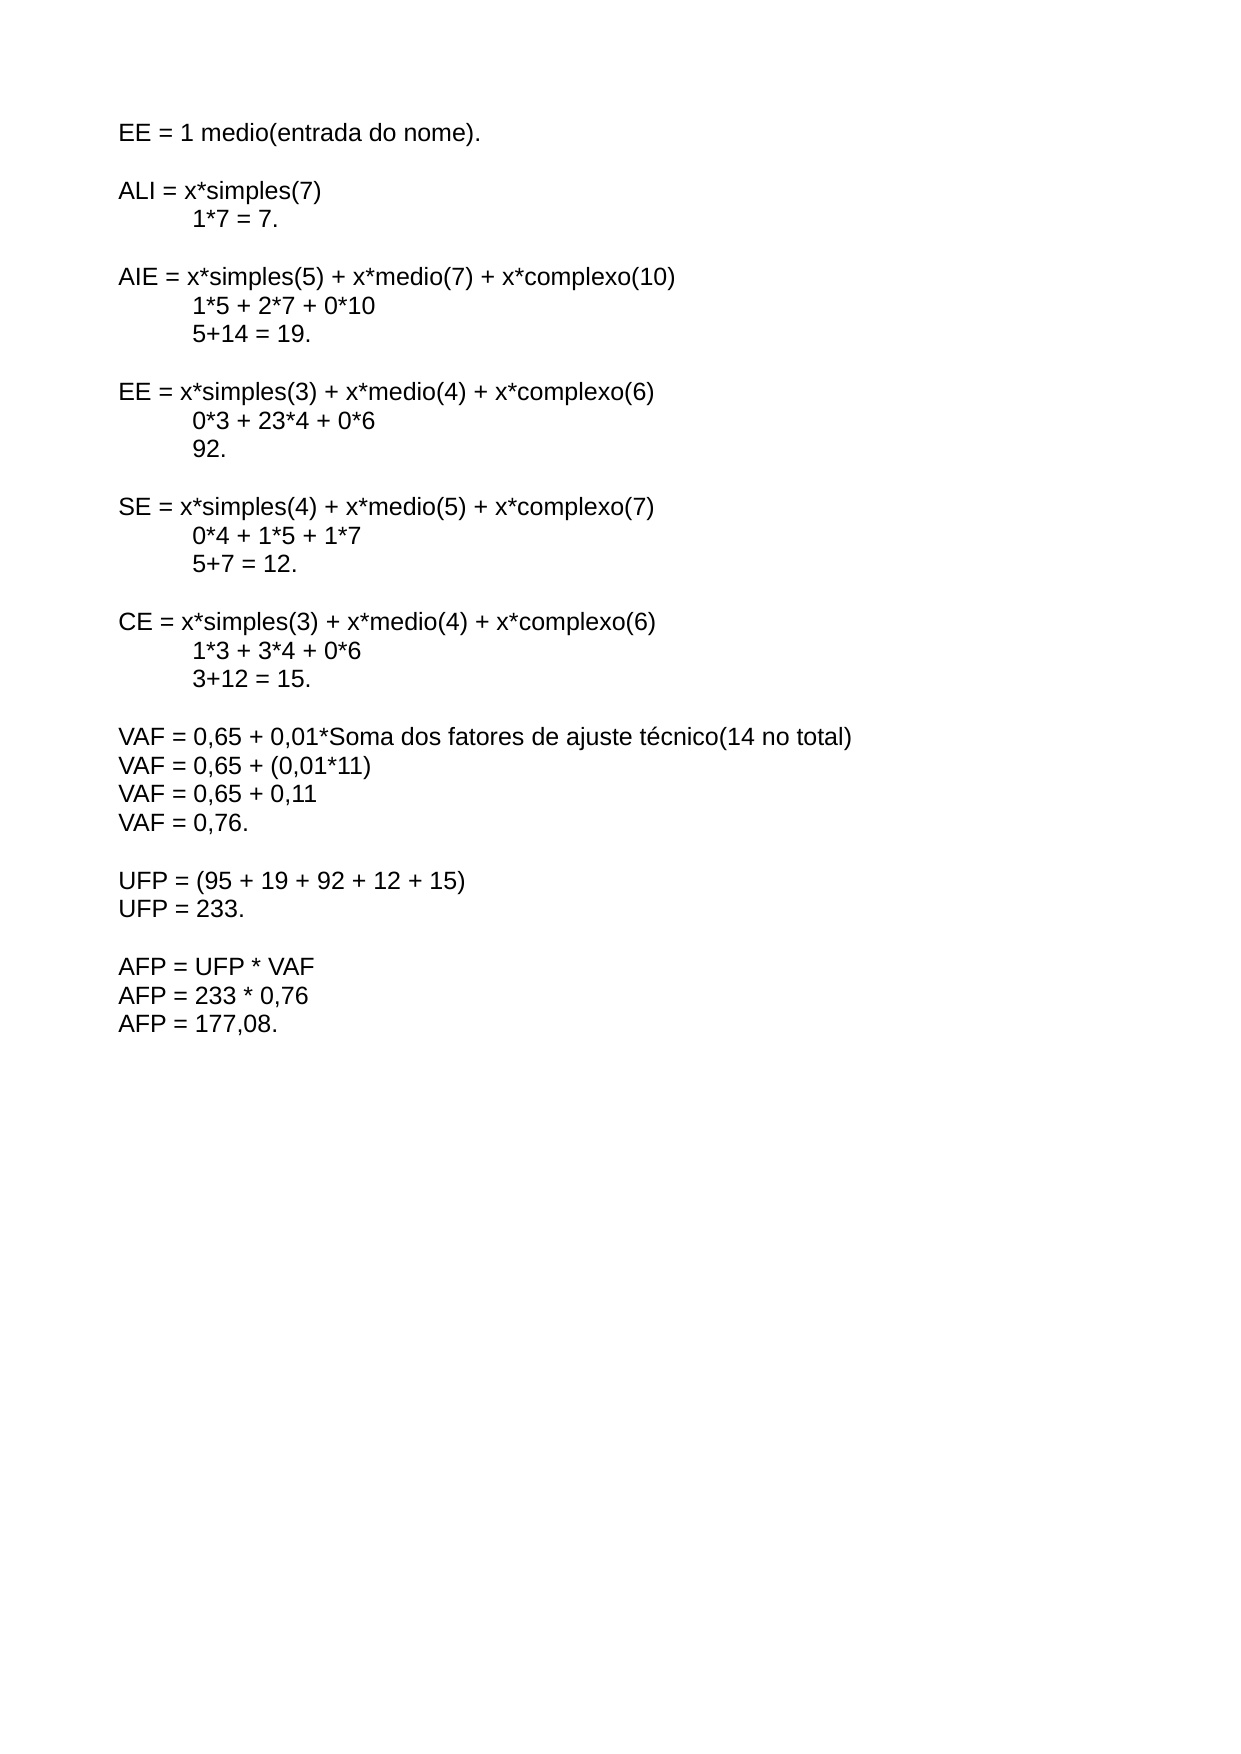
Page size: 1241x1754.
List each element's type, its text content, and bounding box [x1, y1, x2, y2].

text VAF = 0,76. [118, 808, 1122, 837]
text 3+12 = 15. [118, 664, 1122, 693]
text EE = 1 medio(entrada do nome). [118, 118, 1122, 147]
text UFP = (95 + 19 + 92 + 12 + 15) [118, 866, 1122, 894]
text VAF = 0,65 + 0,01*Soma dos fatores de ajuste técnico(14 no total) [118, 722, 1122, 751]
text ALI = x*simples(7) [118, 176, 1122, 204]
text 0*4 + 1*5 + 1*7 [118, 521, 1122, 549]
text UFP = 233. [118, 894, 1122, 923]
text SE = x*simples(4) + x*medio(5) + x*complexo(7) [118, 492, 1122, 521]
text 92. [118, 434, 1122, 463]
text VAF = 0,65 + 0,11 [118, 779, 1122, 808]
text AFP = UFP * VAF [118, 952, 1122, 981]
text CE = x*simples(3) + x*medio(4) + x*complexo(6) [118, 607, 1122, 636]
text AFP = 177,08. [118, 1009, 1122, 1038]
text 1*7 = 7. [118, 204, 1122, 233]
text 5+7 = 12. [118, 549, 1122, 578]
text VAF = 0,65 + (0,01*11) [118, 751, 1122, 779]
text AFP = 233 * 0,76 [118, 981, 1122, 1009]
text 1*5 + 2*7 + 0*10 [118, 291, 1122, 319]
text EE = x*simples(3) + x*medio(4) + x*complexo(6) [118, 377, 1122, 406]
text 5+14 = 19. [118, 319, 1122, 348]
text 1*3 + 3*4 + 0*6 [118, 636, 1122, 664]
text 0*3 + 23*4 + 0*6 [118, 406, 1122, 434]
text AIE = x*simples(5) + x*medio(7) + x*complexo(10) [118, 262, 1122, 291]
